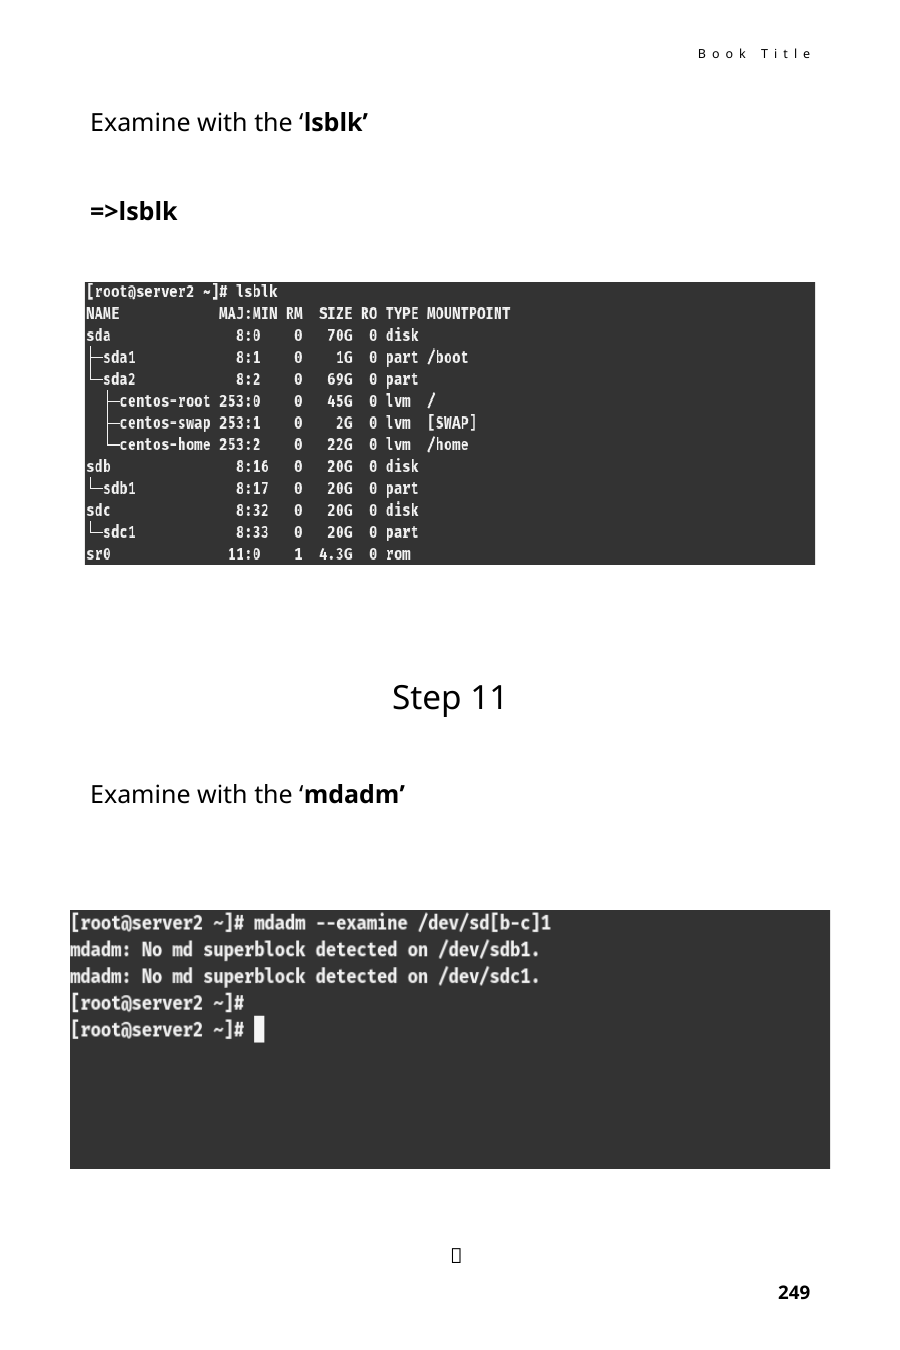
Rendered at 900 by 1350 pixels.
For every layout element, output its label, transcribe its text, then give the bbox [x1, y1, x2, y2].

text Examine with the ‘mdadm’ [90, 777, 810, 811]
text Step 11 [90, 674, 810, 719]
text =>lsblk [90, 193, 810, 228]
picture [84, 282, 816, 565]
text Examine with the ‘lsblk’ [90, 105, 810, 139]
picture [70, 910, 831, 1169]
